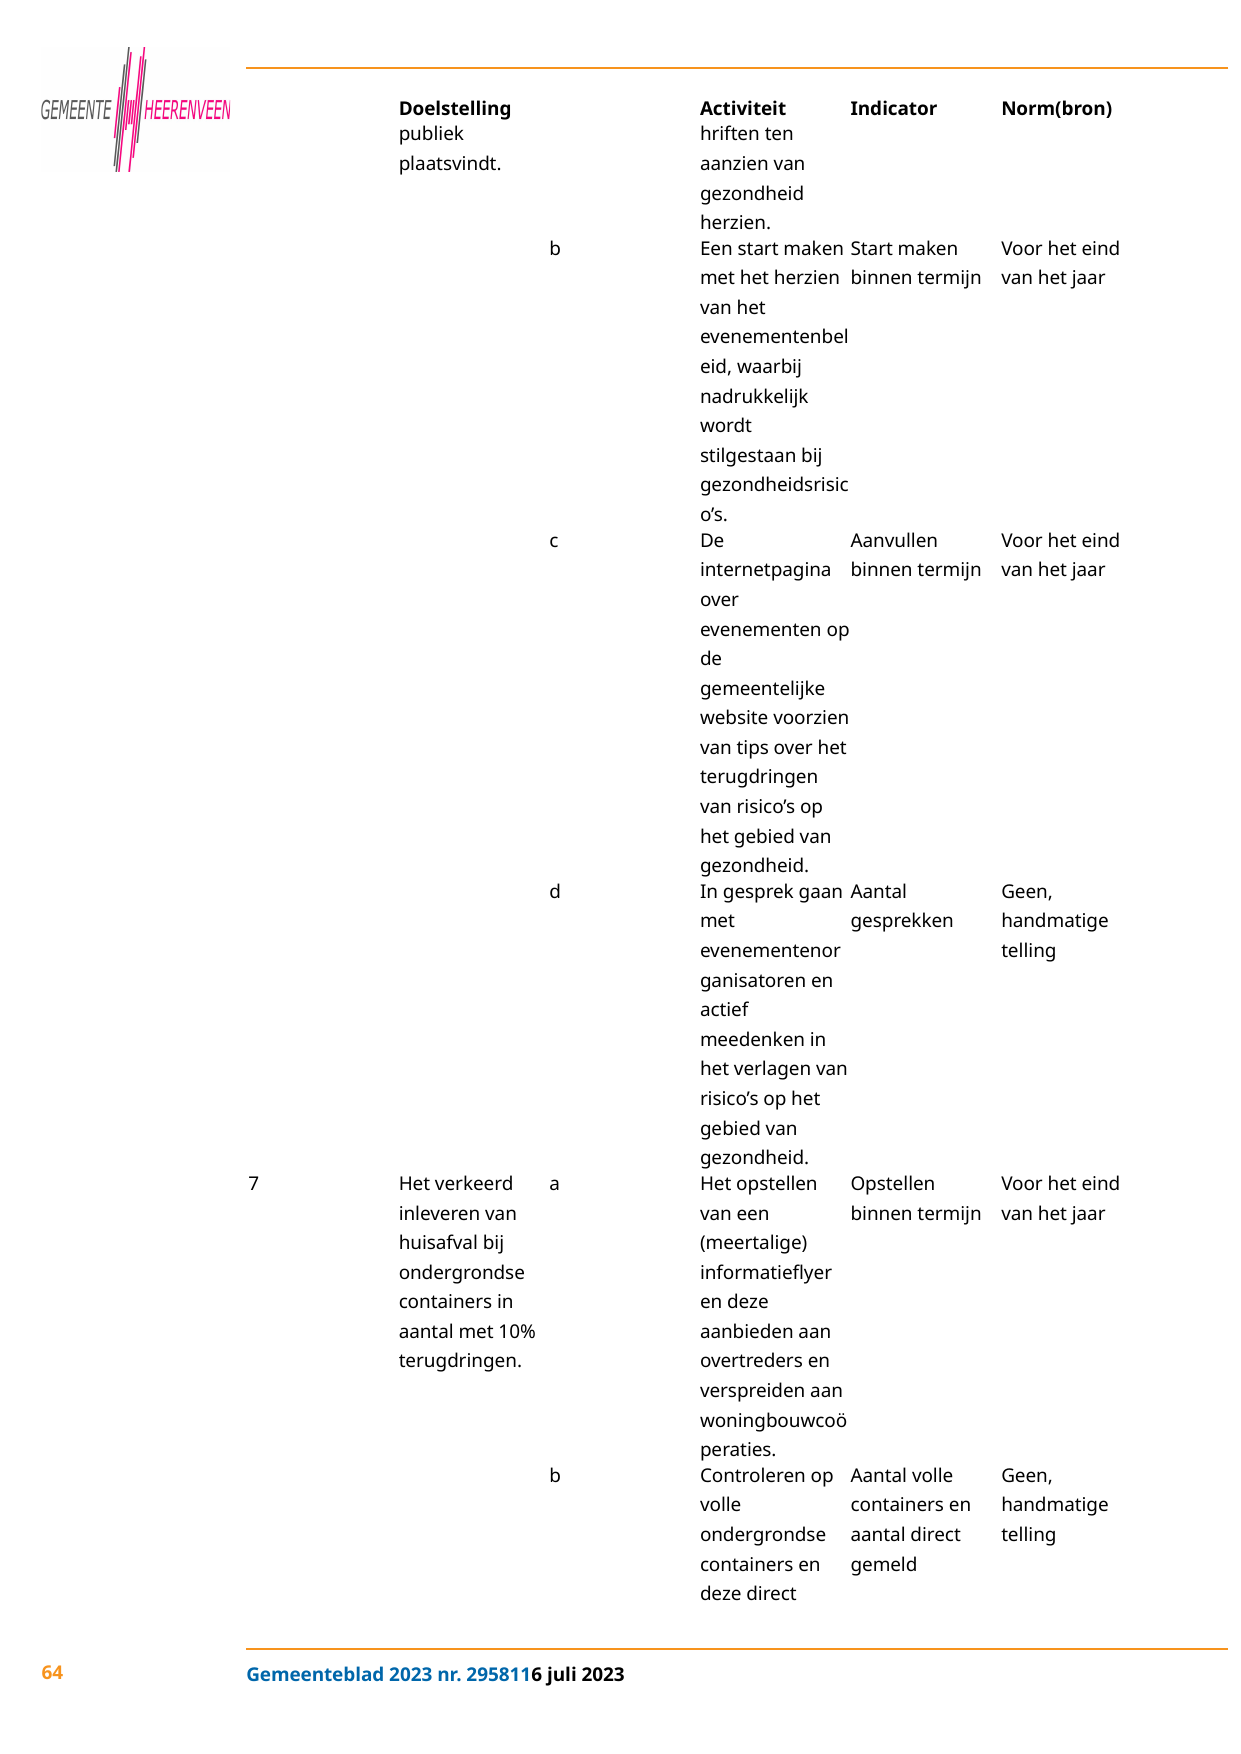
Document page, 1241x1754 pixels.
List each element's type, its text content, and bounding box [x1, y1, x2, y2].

table_cell [850, 121, 1001, 235]
table_cell Aantal volle containers en aantal direct gemeld [850, 1462, 1001, 1606]
table_cell Een start maken met het herzien van het evenementenbeleid, waarbij nadrukkelijk wordt stilgestaan bij gezondheidsrisico’s. [700, 235, 850, 527]
table_cell Opstellen binnen termijn [850, 1170, 1001, 1462]
table_cell publiek plaatsvindt. [399, 121, 549, 1170]
table_cell Het opstellen van een (meertalige) informatieflyer en deze aanbieden aan overtreders en verspreiden aan woningbouwcoöperaties. [700, 1170, 850, 1462]
table_header [549, 95, 700, 121]
table_cell Geen, handmatige telling [1001, 1462, 1152, 1606]
table_cell Voor het eind van het jaar [1001, 527, 1152, 878]
table_cell Aantal gesprekken [850, 878, 1001, 1170]
picture [41, 47, 231, 172]
table_cell De internetpagina over evenementen op de gemeentelijke website voorzien van tips over het terugdringen van risico’s op het gebied van gezondheid. [700, 527, 850, 878]
table_header Doelstelling [399, 95, 549, 121]
table_header Norm(bron) [1001, 95, 1152, 121]
table_cell Controleren op volle ondergrondse containers en deze direct [700, 1462, 850, 1606]
table_cell b [549, 235, 700, 527]
table_cell b [549, 1462, 700, 1606]
table_cell [1001, 121, 1152, 235]
table_cell Voor het eind van het jaar [1001, 235, 1152, 527]
table_cell a [549, 1170, 700, 1462]
table_cell 7 [248, 1170, 398, 1606]
table_header Activiteit [700, 95, 850, 121]
table_cell c [549, 527, 700, 878]
table_cell Voor het eind van het jaar [1001, 1170, 1152, 1462]
table_cell [248, 121, 398, 1170]
table_header Indicator [850, 95, 1001, 121]
table_cell Start maken binnen termijn [850, 235, 1001, 527]
table_cell Het verkeerd inleveren van huisafval bij ondergrondse containers in aantal met 10% terugdringen. [399, 1170, 549, 1606]
table_cell hriften ten aanzien van gezondheid herzien. [700, 121, 850, 235]
table_cell d [549, 878, 700, 1170]
table_cell [549, 121, 700, 235]
table_header [248, 95, 398, 121]
table_cell Geen, handmatige telling [1001, 878, 1152, 1170]
table_cell In gesprek gaan met evenementenorganisatoren en actief meedenken in het verlagen van risico’s op het gebied van gezondheid. [700, 878, 850, 1170]
table_cell Aanvullen binnen termijn [850, 527, 1001, 878]
